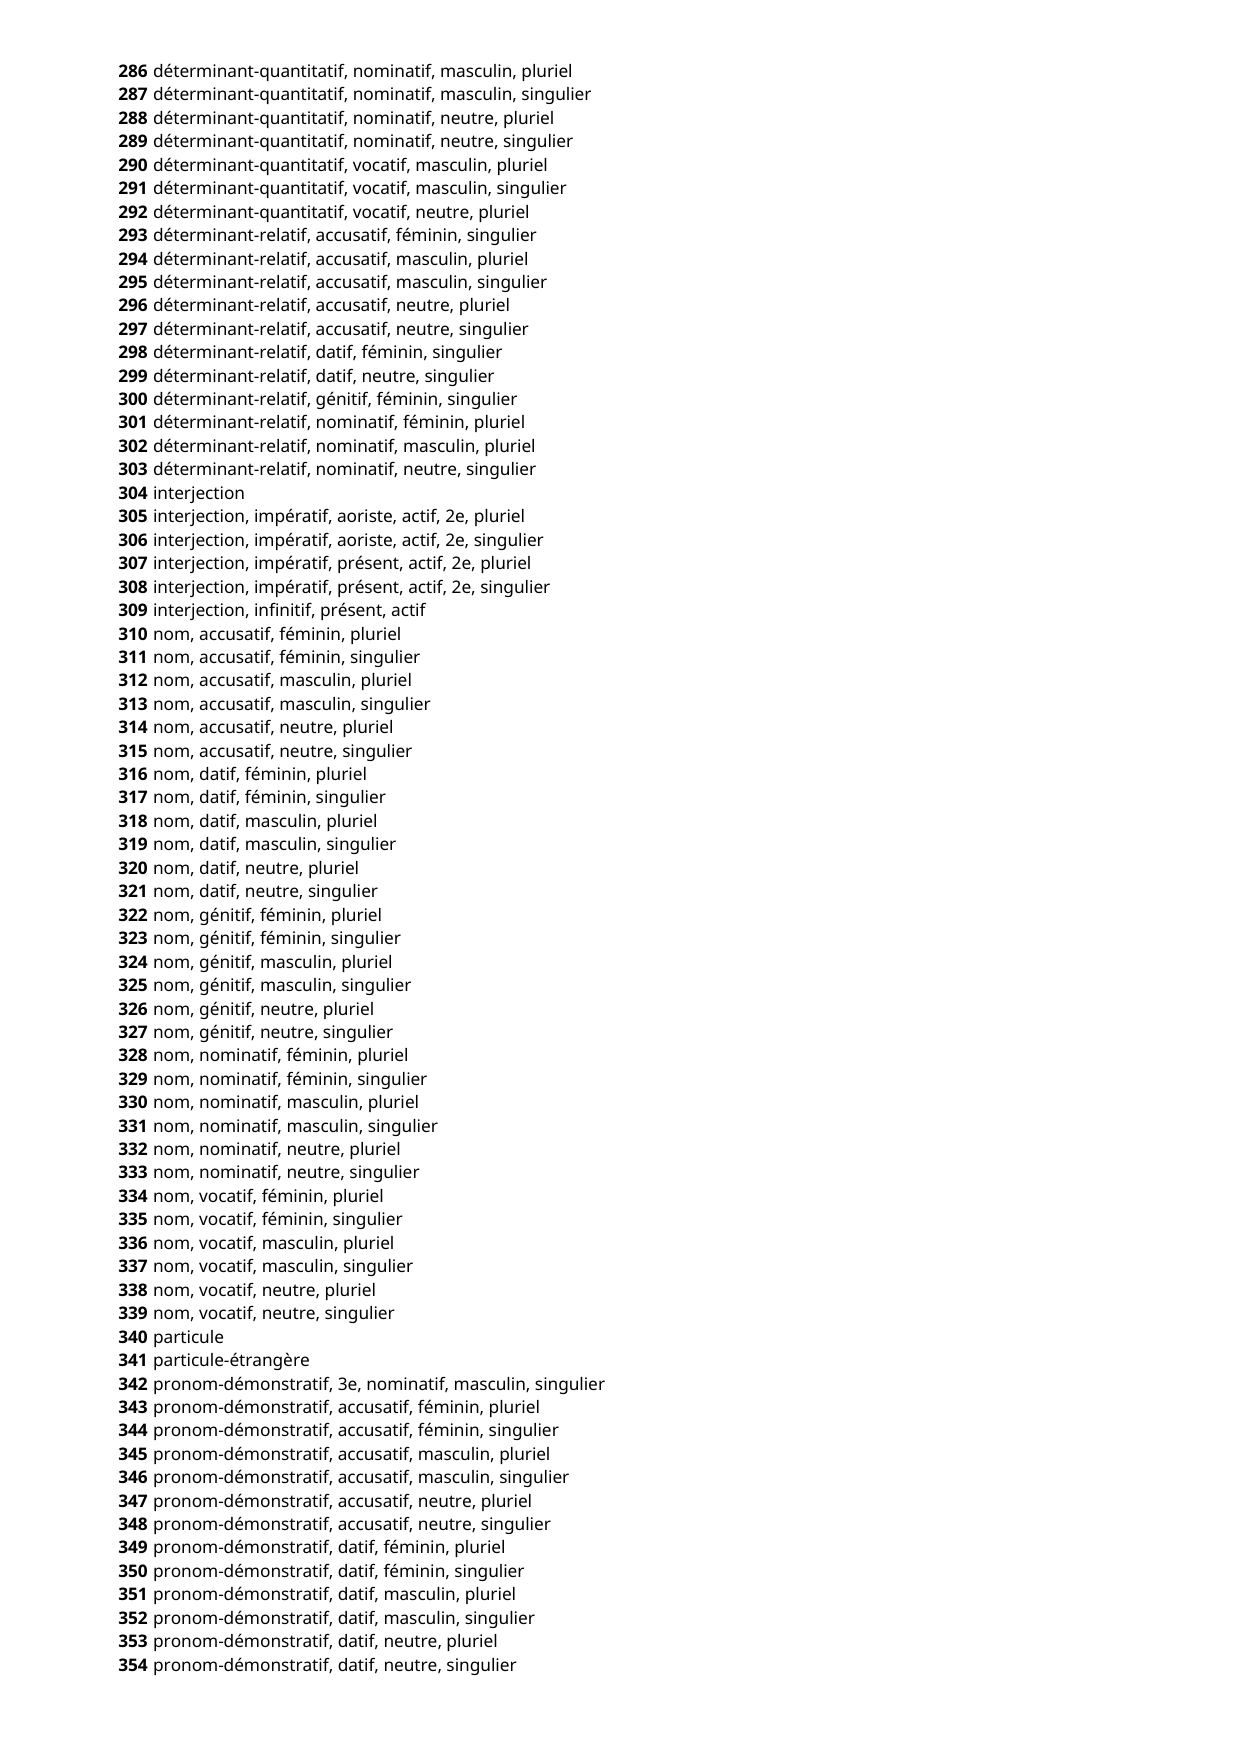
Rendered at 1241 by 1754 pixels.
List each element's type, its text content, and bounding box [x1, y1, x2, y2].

table_cell 345 [118, 1442, 153, 1465]
table_cell 349 [118, 1536, 153, 1559]
table_cell 317 [118, 786, 153, 809]
table_cell 296 [118, 294, 153, 317]
table_cell 346 [118, 1465, 153, 1489]
table_cell pronom-démonstratif, datif, féminin, pluriel [153, 1536, 1240, 1559]
table_cell 298 [118, 340, 153, 364]
table_cell pronom-démonstratif, accusatif, neutre, singulier [153, 1512, 1240, 1536]
table_cell interjection, impératif, présent, actif, 2e, pluriel [153, 551, 1240, 575]
table_cell déterminant-relatif, accusatif, neutre, singulier [153, 317, 1240, 340]
table_cell 354 [118, 1653, 153, 1676]
table_cell 333 [118, 1161, 153, 1184]
table_cell nom, vocatif, masculin, pluriel [153, 1231, 1240, 1254]
table_cell 312 [118, 669, 153, 692]
table_cell 313 [118, 692, 153, 715]
table_cell 293 [118, 223, 153, 247]
table_cell nom, datif, masculin, pluriel [153, 809, 1240, 832]
table_cell 325 [118, 973, 153, 997]
table_cell nom, accusatif, féminin, singulier [153, 645, 1240, 668]
table_cell 292 [118, 200, 153, 223]
table_cell déterminant-quantitatif, nominatif, masculin, singulier [153, 83, 1240, 106]
table_cell nom, accusatif, neutre, singulier [153, 739, 1240, 762]
table_cell pronom-démonstratif, datif, neutre, singulier [153, 1653, 1240, 1676]
table_cell nom, génitif, féminin, pluriel [153, 903, 1240, 926]
table_cell 289 [118, 129, 153, 153]
table_cell pronom-démonstratif, 3e, nominatif, masculin, singulier [153, 1372, 1240, 1395]
table_cell pronom-démonstratif, accusatif, masculin, pluriel [153, 1442, 1240, 1465]
table_cell 342 [118, 1372, 153, 1395]
table_cell interjection, infinitif, présent, actif [153, 598, 1240, 622]
table_cell nom, nominatif, masculin, singulier [153, 1114, 1240, 1137]
table_cell 337 [118, 1254, 153, 1278]
table_cell 302 [118, 434, 153, 457]
table_cell nom, vocatif, féminin, singulier [153, 1208, 1240, 1231]
table_cell 307 [118, 551, 153, 575]
table_cell déterminant-relatif, accusatif, masculin, singulier [153, 270, 1240, 293]
table_cell 336 [118, 1231, 153, 1254]
table_cell 338 [118, 1278, 153, 1301]
table_cell déterminant-quantitatif, vocatif, neutre, pluriel [153, 200, 1240, 223]
table_cell nom, datif, masculin, singulier [153, 833, 1240, 856]
table_cell 320 [118, 856, 153, 879]
table_cell 295 [118, 270, 153, 293]
table_cell 335 [118, 1208, 153, 1231]
table_cell 322 [118, 903, 153, 926]
table_cell nom, accusatif, neutre, pluriel [153, 715, 1240, 739]
table_cell déterminant-relatif, nominatif, masculin, pluriel [153, 434, 1240, 457]
table_cell nom, génitif, masculin, pluriel [153, 950, 1240, 973]
table_cell 287 [118, 83, 153, 106]
table_cell interjection, impératif, aoriste, actif, 2e, singulier [153, 528, 1240, 551]
table_cell 291 [118, 176, 153, 200]
table_cell déterminant-quantitatif, nominatif, neutre, pluriel [153, 106, 1240, 129]
table_cell 301 [118, 411, 153, 434]
table_cell 319 [118, 833, 153, 856]
table_cell 297 [118, 317, 153, 340]
table_cell 344 [118, 1419, 153, 1442]
table_cell déterminant-relatif, datif, neutre, singulier [153, 364, 1240, 387]
table_cell nom, accusatif, masculin, singulier [153, 692, 1240, 715]
table_cell pronom-démonstratif, datif, masculin, pluriel [153, 1583, 1240, 1606]
table_cell interjection [153, 481, 1240, 504]
table_cell 308 [118, 575, 153, 598]
table_cell nom, génitif, neutre, pluriel [153, 997, 1240, 1020]
table_cell nom, génitif, féminin, singulier [153, 926, 1240, 950]
table_cell 299 [118, 364, 153, 387]
table_cell pronom-démonstratif, accusatif, féminin, pluriel [153, 1395, 1240, 1418]
table_cell déterminant-relatif, accusatif, neutre, pluriel [153, 294, 1240, 317]
table_cell 352 [118, 1606, 153, 1629]
table_cell 286 [118, 59, 153, 82]
table_cell déterminant-quantitatif, vocatif, masculin, pluriel [153, 153, 1240, 176]
table_cell 288 [118, 106, 153, 129]
table_cell 332 [118, 1137, 153, 1161]
table_cell nom, vocatif, neutre, singulier [153, 1301, 1240, 1325]
table_cell nom, nominatif, féminin, singulier [153, 1067, 1240, 1090]
table_cell nom, nominatif, neutre, pluriel [153, 1137, 1240, 1161]
table_cell 315 [118, 739, 153, 762]
table_cell 300 [118, 387, 153, 411]
table_cell 340 [118, 1325, 153, 1348]
table_cell 316 [118, 762, 153, 786]
table_cell nom, vocatif, neutre, pluriel [153, 1278, 1240, 1301]
table_cell 294 [118, 247, 153, 270]
table_cell nom, vocatif, masculin, singulier [153, 1254, 1240, 1278]
table_cell 351 [118, 1583, 153, 1606]
table_cell déterminant-relatif, datif, féminin, singulier [153, 340, 1240, 364]
table_cell interjection, impératif, aoriste, actif, 2e, pluriel [153, 504, 1240, 528]
table_cell 329 [118, 1067, 153, 1090]
table_cell pronom-démonstratif, accusatif, neutre, pluriel [153, 1489, 1240, 1512]
table_cell nom, nominatif, féminin, pluriel [153, 1044, 1240, 1067]
table_cell déterminant-quantitatif, vocatif, masculin, singulier [153, 176, 1240, 200]
table_cell particule-étrangère [153, 1348, 1240, 1372]
table_cell nom, accusatif, féminin, pluriel [153, 622, 1240, 645]
table_cell 347 [118, 1489, 153, 1512]
table_cell 290 [118, 153, 153, 176]
table_cell 321 [118, 879, 153, 903]
table_cell 350 [118, 1559, 153, 1582]
table_cell 330 [118, 1090, 153, 1114]
table_cell nom, datif, féminin, singulier [153, 786, 1240, 809]
table_cell nom, datif, neutre, singulier [153, 879, 1240, 903]
table_cell déterminant-relatif, accusatif, masculin, pluriel [153, 247, 1240, 270]
table_cell nom, nominatif, masculin, pluriel [153, 1090, 1240, 1114]
table_cell pronom-démonstratif, datif, féminin, singulier [153, 1559, 1240, 1582]
table_cell 331 [118, 1114, 153, 1137]
table_cell nom, génitif, masculin, singulier [153, 973, 1240, 997]
table_cell pronom-démonstratif, accusatif, féminin, singulier [153, 1419, 1240, 1442]
table_cell 348 [118, 1512, 153, 1536]
table_cell déterminant-relatif, génitif, féminin, singulier [153, 387, 1240, 411]
table_cell nom, génitif, neutre, singulier [153, 1020, 1240, 1043]
table_cell déterminant-relatif, nominatif, neutre, singulier [153, 458, 1240, 481]
table_cell 303 [118, 458, 153, 481]
table_cell 341 [118, 1348, 153, 1372]
table_cell pronom-démonstratif, datif, masculin, singulier [153, 1606, 1240, 1629]
table_cell 310 [118, 622, 153, 645]
table_cell 324 [118, 950, 153, 973]
table_cell nom, nominatif, neutre, singulier [153, 1161, 1240, 1184]
table_cell déterminant-quantitatif, nominatif, masculin, pluriel [153, 59, 1240, 82]
table_cell 318 [118, 809, 153, 832]
table_cell 323 [118, 926, 153, 950]
table_cell particule [153, 1325, 1240, 1348]
table_cell pronom-démonstratif, datif, neutre, pluriel [153, 1629, 1240, 1653]
table_cell 304 [118, 481, 153, 504]
table_cell 306 [118, 528, 153, 551]
table_cell 328 [118, 1044, 153, 1067]
table_cell nom, vocatif, féminin, pluriel [153, 1184, 1240, 1207]
table_cell déterminant-relatif, nominatif, féminin, pluriel [153, 411, 1240, 434]
table_cell 327 [118, 1020, 153, 1043]
table_cell nom, datif, féminin, pluriel [153, 762, 1240, 786]
table_cell 339 [118, 1301, 153, 1325]
table_cell pronom-démonstratif, accusatif, masculin, singulier [153, 1465, 1240, 1489]
table_cell nom, datif, neutre, pluriel [153, 856, 1240, 879]
table_cell déterminant-relatif, accusatif, féminin, singulier [153, 223, 1240, 247]
table_cell 334 [118, 1184, 153, 1207]
table_cell 305 [118, 504, 153, 528]
table_cell 309 [118, 598, 153, 622]
table_cell 353 [118, 1629, 153, 1653]
table_cell interjection, impératif, présent, actif, 2e, singulier [153, 575, 1240, 598]
table_cell 343 [118, 1395, 153, 1418]
table_cell 311 [118, 645, 153, 668]
table_cell déterminant-quantitatif, nominatif, neutre, singulier [153, 129, 1240, 153]
table_cell nom, accusatif, masculin, pluriel [153, 669, 1240, 692]
table_cell 326 [118, 997, 153, 1020]
table_cell 314 [118, 715, 153, 739]
